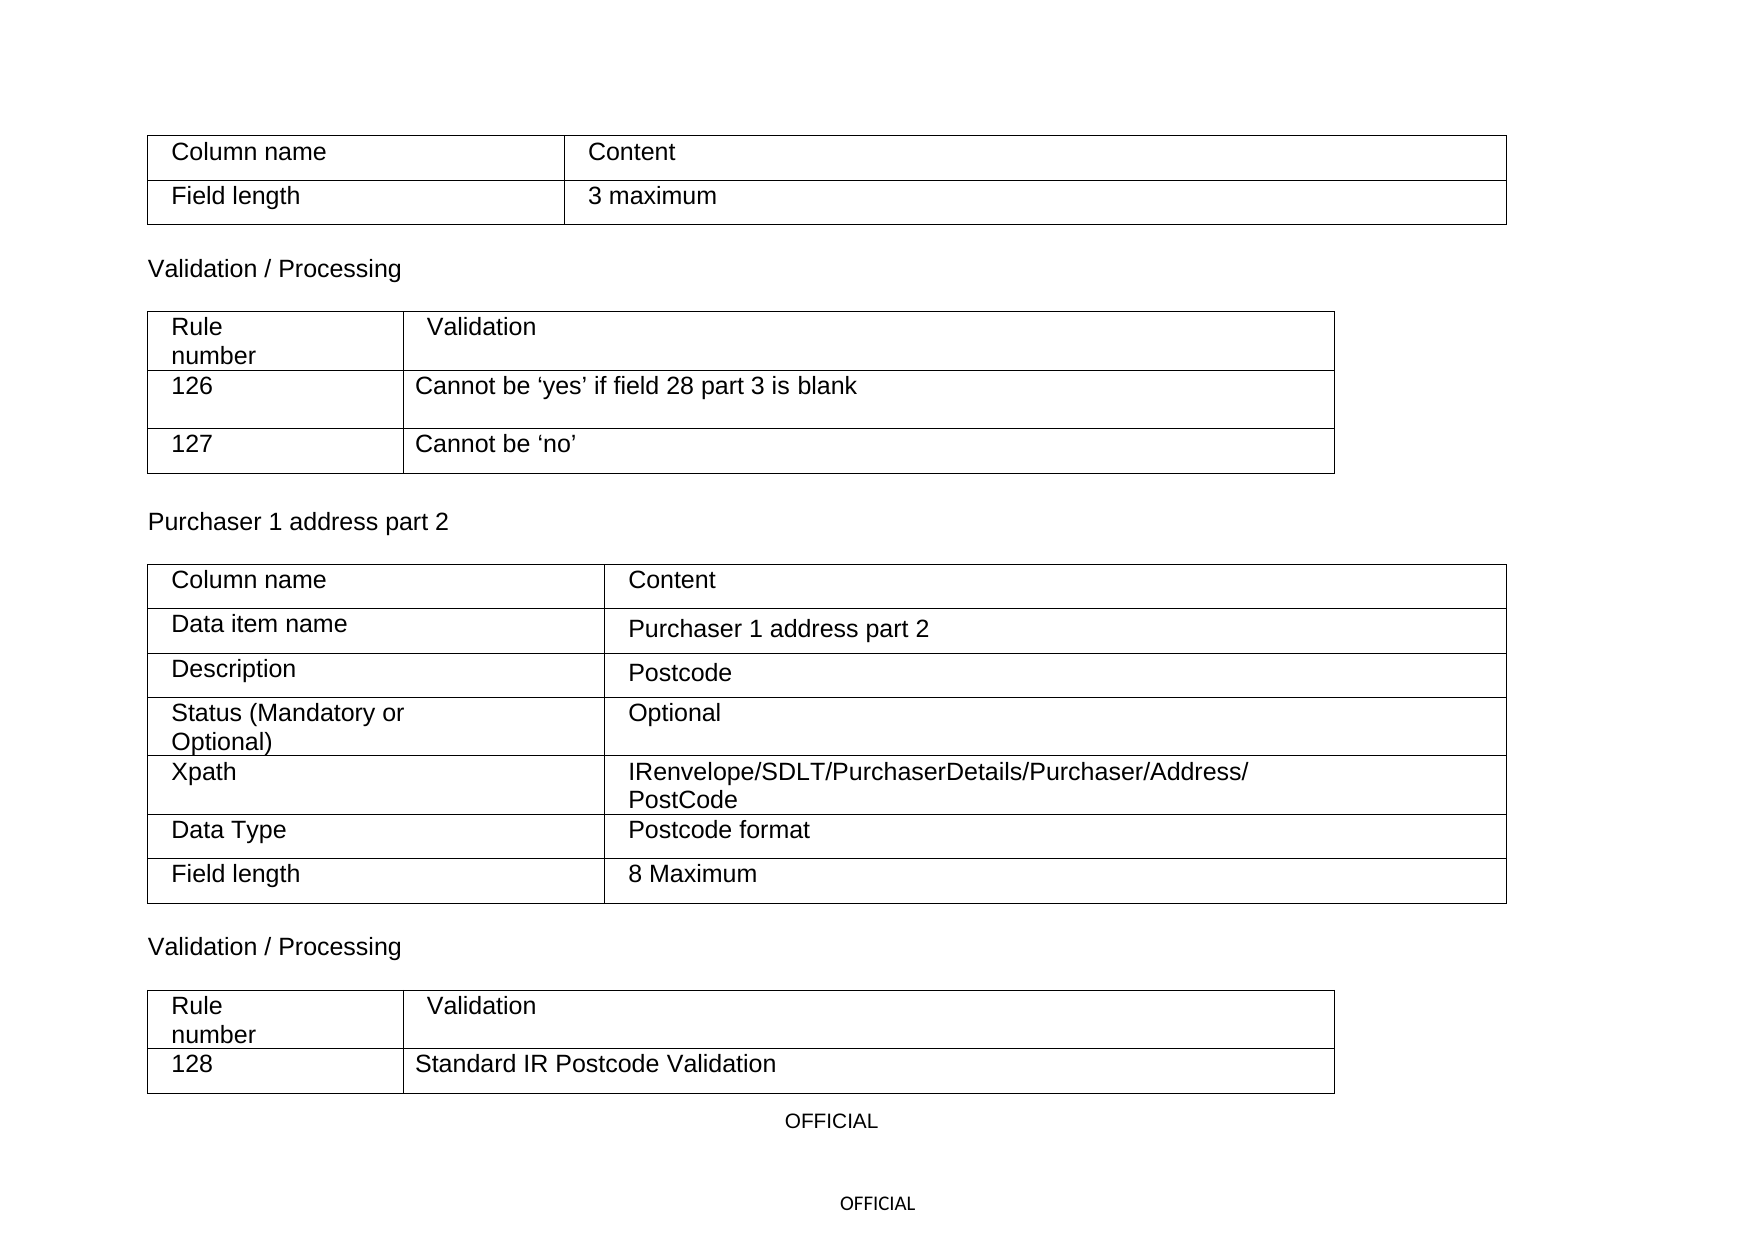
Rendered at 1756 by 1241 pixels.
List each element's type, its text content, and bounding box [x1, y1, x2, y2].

table_cell Standard IR Postcode Validation [404, 1049, 1334, 1093]
table_cell 126 [148, 371, 403, 428]
table_header Column name [148, 565, 604, 608]
table_cell Postcode [605, 654, 1506, 697]
table_cell Field length [148, 181, 564, 224]
table_header Content [565, 136, 1506, 180]
table_cell Data item name [148, 609, 604, 653]
table_cell Data Type [148, 815, 604, 858]
table_cell Status (Mandatory or Optional) [148, 698, 604, 755]
text Validation / Processing [148, 932, 1515, 961]
table_header Rule number [148, 991, 403, 1048]
table_header Validation [404, 991, 1334, 1048]
table_cell Xpath [148, 756, 604, 814]
table_cell Cannot be ‘yes’ if field 28 part 3 is blank [404, 371, 1334, 428]
table_header Validation [404, 312, 1334, 370]
table_header Column name [148, 136, 564, 180]
text Validation / Processing [148, 254, 1515, 282]
table_cell 127 [148, 429, 403, 473]
table_cell Field length [148, 859, 604, 902]
table_cell Optional [605, 698, 1506, 755]
table_cell IRenvelope/SDLT/PurchaserDetails/Purchaser/Address/PostCode [605, 756, 1506, 814]
subtitle Purchaser 1 address part 2 [148, 507, 1515, 535]
table_cell 8 Maximum [605, 859, 1506, 902]
table_cell 3 maximum [565, 181, 1506, 224]
table_cell Description [148, 654, 604, 697]
table_header Rule number [148, 312, 403, 370]
table_cell 128 [148, 1049, 403, 1093]
table_header Content [605, 565, 1506, 608]
table_cell Purchaser 1 address part 2 [605, 609, 1506, 653]
table_cell Postcode format [605, 815, 1506, 858]
table_cell Cannot be ‘no’ [404, 429, 1334, 473]
